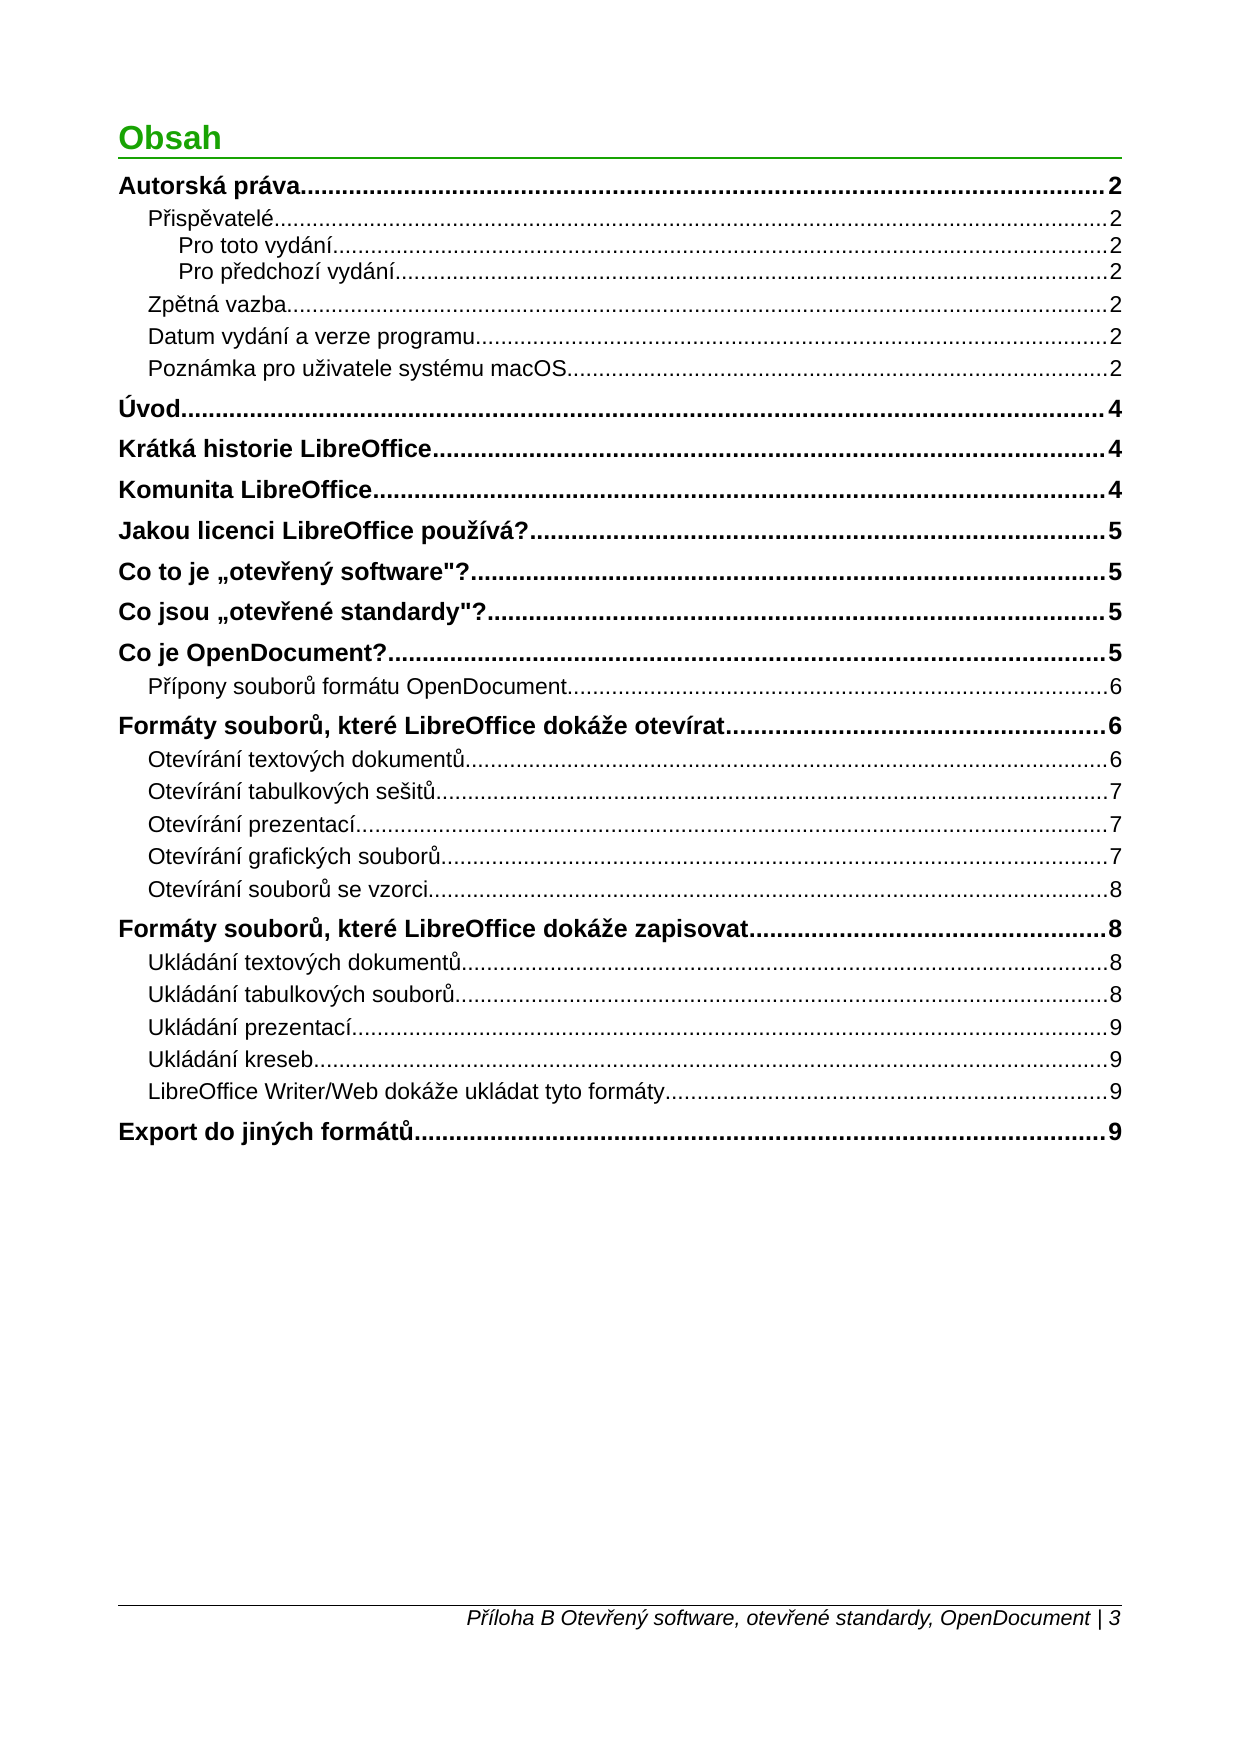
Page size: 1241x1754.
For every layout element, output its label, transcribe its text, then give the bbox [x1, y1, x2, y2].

text Formáty souborů, které LibreOffice dokáže otevírat 6 [118, 711, 1122, 740]
text Komunita LibreOffice 4 [118, 475, 1122, 504]
text Zpětná vazba 2 [148, 291, 1122, 317]
text Datum vydání a verze programu 2 [148, 323, 1122, 349]
text Co to je „otevřený software"? 5 [118, 557, 1122, 585]
text Otevírání tabulkových sešitů 7 [148, 778, 1122, 805]
subtitle Obsah [118, 118, 1122, 157]
text Přispěvatelé 2 [148, 205, 1122, 232]
text Otevírání souborů se vzorci 8 [148, 876, 1122, 902]
text Úvod 4 [118, 394, 1122, 422]
text Pro toto vydání 2 [178, 232, 1122, 258]
text LibreOffice Writer/Web dokáže ukládat tyto formáty 9 [148, 1078, 1122, 1104]
text Export do jiných formátů 9 [118, 1117, 1122, 1145]
text Pro předchozí vydání 2 [178, 258, 1122, 284]
text Otevírání textových dokumentů 6 [148, 746, 1122, 772]
text Co jsou „otevřené standardy"? 5 [118, 597, 1122, 626]
text Ukládání textových dokumentů 8 [148, 949, 1122, 975]
text Ukládání kreseb 9 [148, 1046, 1122, 1072]
text Jakou licenci LibreOffice používá? 5 [118, 516, 1122, 544]
text Autorská práva 2 [118, 171, 1122, 199]
text Otevírání prezentací 7 [148, 811, 1122, 837]
text Ukládání prezentací 9 [148, 1013, 1122, 1040]
text Krátká historie LibreOffice 4 [118, 434, 1122, 463]
text Co je OpenDocument? 5 [118, 638, 1122, 667]
text Ukládání tabulkových souborů 8 [148, 981, 1122, 1007]
text Formáty souborů, které LibreOffice dokáže zapisovat 8 [118, 914, 1122, 943]
text Poznámka pro uživatele systému macOS 2 [148, 355, 1122, 382]
text Přípony souborů formátu OpenDocument 6 [148, 673, 1122, 699]
text Otevírání grafických souborů 7 [148, 843, 1122, 869]
